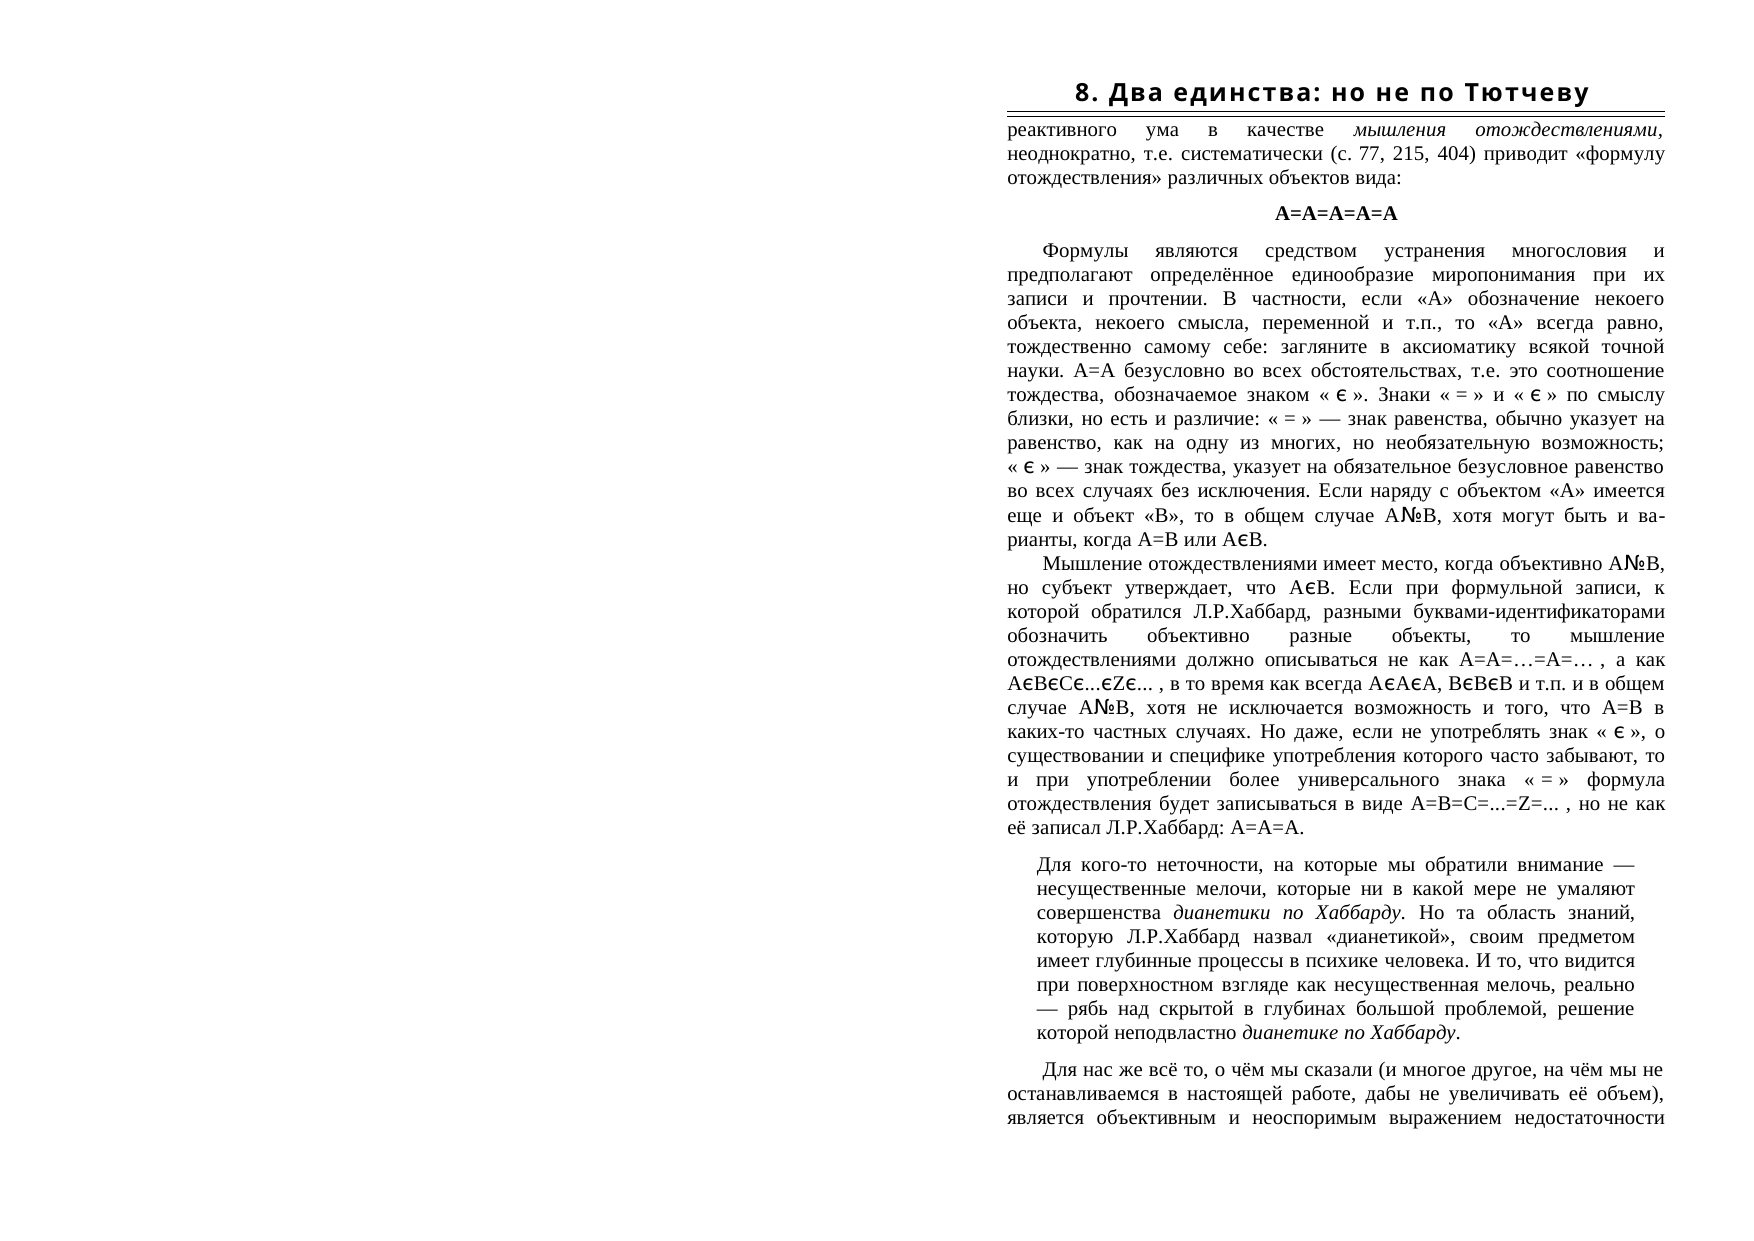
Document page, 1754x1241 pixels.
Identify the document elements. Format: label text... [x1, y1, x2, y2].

text Мышление отождествлениями имеет место, когда объективно А№В, но субъект утверждает, что АєВ. Если при формульной записи, к которой обратился Л.Р.Хаб­бард, разными буквами-идентификаторами обо­зна­чить объективно разные объекты, то мышление отождествлениями дол­жно описываться не как А=А=…=А=… , а как АєВєСє...єZє... , в то время как всегда АєАєА, ВєВєВ и т.п. и в общем случае А№В, хотя не исключается возможность и того, что А=В в каких-то частных случаях. Но даже, если не употреблять знак « є », о существовании и специфике упо­требления которого часто забывают, то и при употреблении более универсального знака « = » формула отождествления будет записываться в виде А=В=С=...=Z=... , но не как её записал Л.Р.Хаббард: А=А=А. [1007, 551, 1665, 839]
text А=А=А=А=А [1007, 201, 1665, 225]
text Для нас же всё то, о чём мы сказали (и многое другое, на чём мы не останавливаемся в настоящей работе, дабы не увеличивать её объем), является объективным и неоспоримым выражением недостаточности [1007, 1057, 1665, 1129]
text Для кого-то неточности, на которые мы обратили внимание — несущественные мелочи, которые ни в какой мере не умаляют совершен­ства дианетики по Хаббарду. Но та область знаний, которую Л.Р.Хаб­бард назвал «дианетикой», своим предметом имеет глубинные процессы в психике человека. И то, что видится при поверхностном взгляде как несущественная мелочь, реально — рябь над скрытой в глубинах большой проблемой, решение которой неподвластно дианетике по Хаббарду. [1037, 852, 1636, 1044]
text реактивного ума в качестве мышления отождествлениями, неоднократно, т.е. систематически (с. 77, 215, 404) при­водит «формулу отождествления» различных объектов вида: [1007, 117, 1665, 189]
text Формулы являются средством устранения многословия и предполагают определённое единообразие миропонимания при их записи и прочтении. В частности, если «А» обозначение некоего объекта, некоего смысла, переменной и т.п., то «А» всегда равно, тождественно самому себе: загляните в аксиоматику всякой точной науки. А=А безусловно во всех обстоятельствах, т.е. это соотношение тождества, обозначаемое знаком « є ». Знаки « = » и « є » по смыслу близки, но есть и различие: « = » — знак равен­ства, обычно указует на равенство, как на одну из многих, но необязательную возможность; « є » — знак тождества, указует на обязательное безусловное равенство во всех случаях без исключения. Если наряду с объектом «А» имеется еще и объект «В», то в общем случае А№В, хотя могут быть и ва­рианты, когда А=В или АєВ. [1007, 238, 1665, 551]
